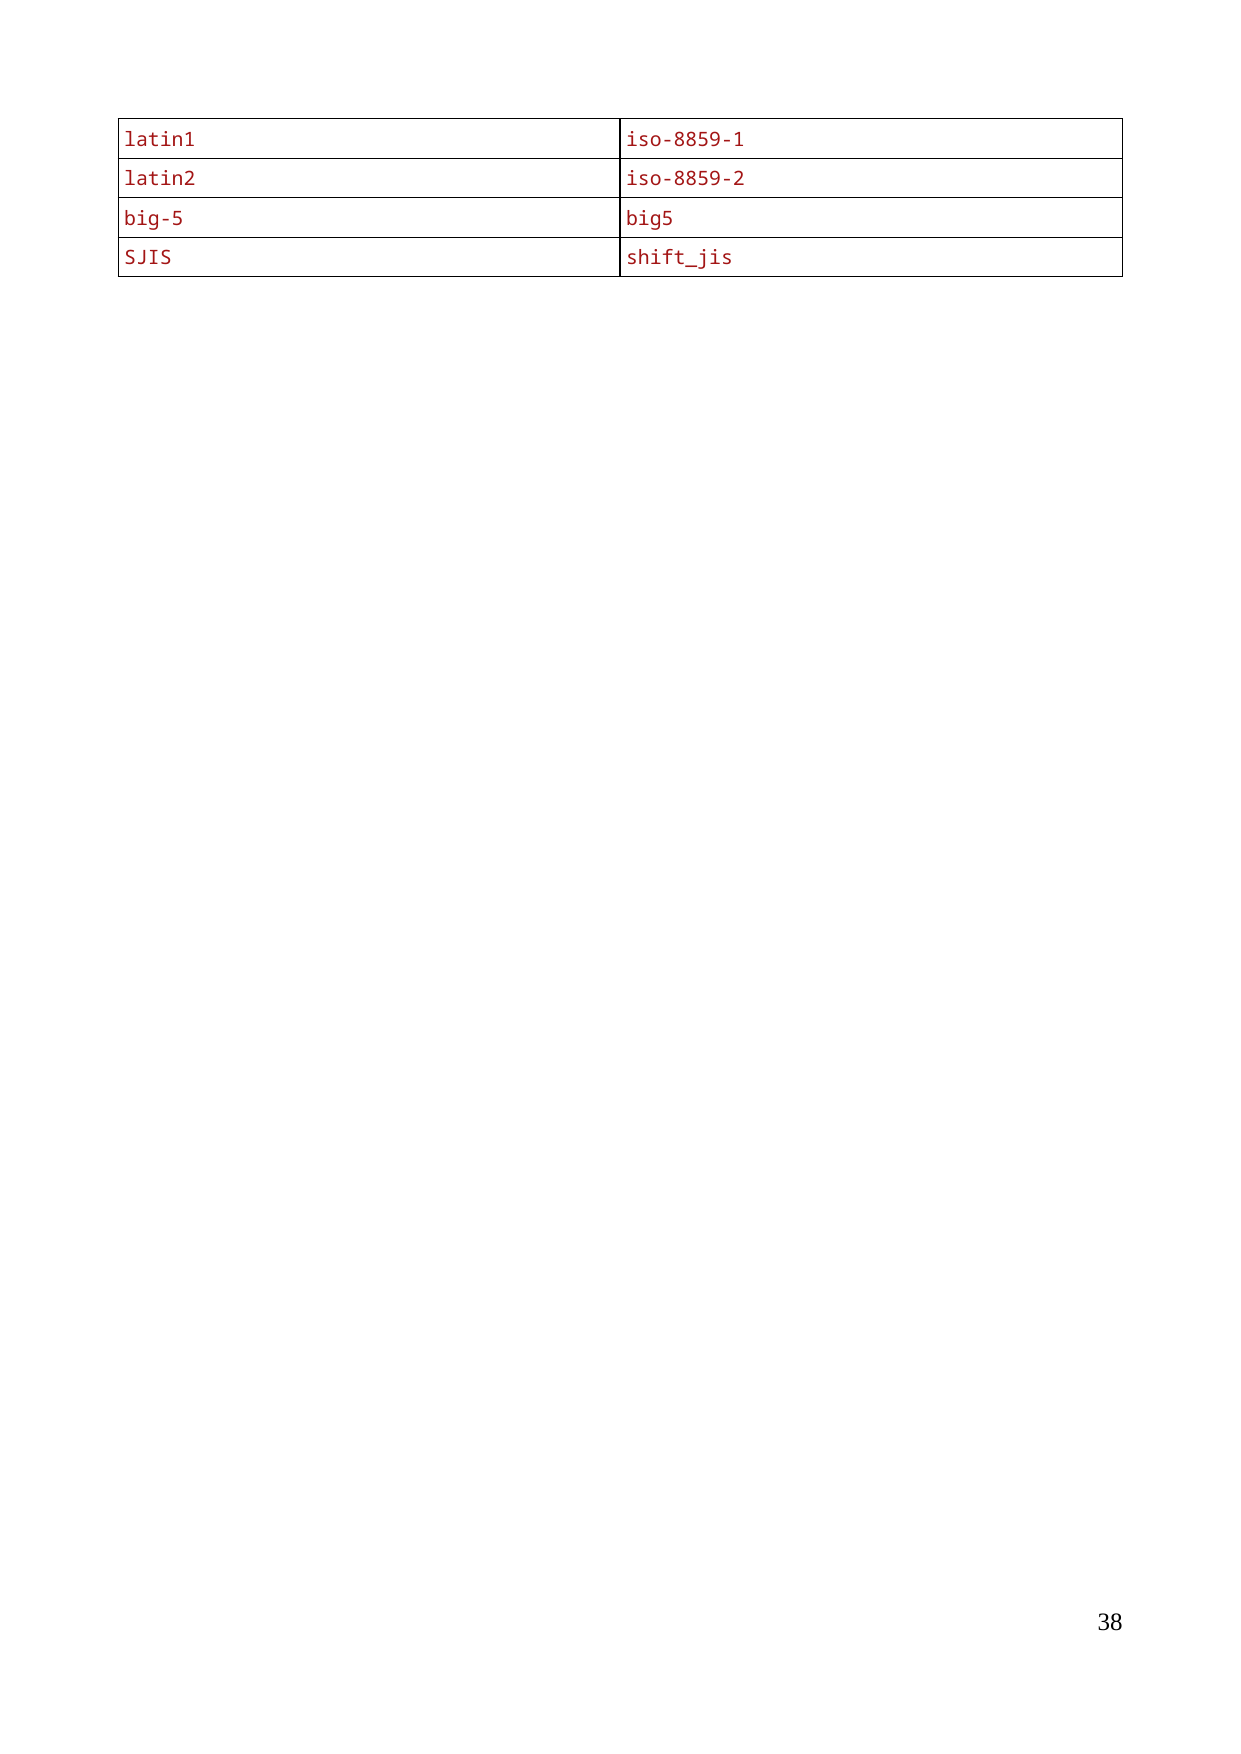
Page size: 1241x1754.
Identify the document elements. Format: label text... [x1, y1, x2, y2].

table_cell SJIS [119, 238, 619, 276]
table_cell iso-8859-2 [621, 159, 1122, 197]
table_cell latin2 [119, 159, 619, 197]
table_cell big5 [621, 198, 1122, 237]
table_cell big-5 [119, 198, 619, 237]
table_cell iso-8859-1 [621, 119, 1122, 158]
table_cell shift_jis [621, 238, 1122, 276]
table_cell latin1 [119, 119, 619, 158]
